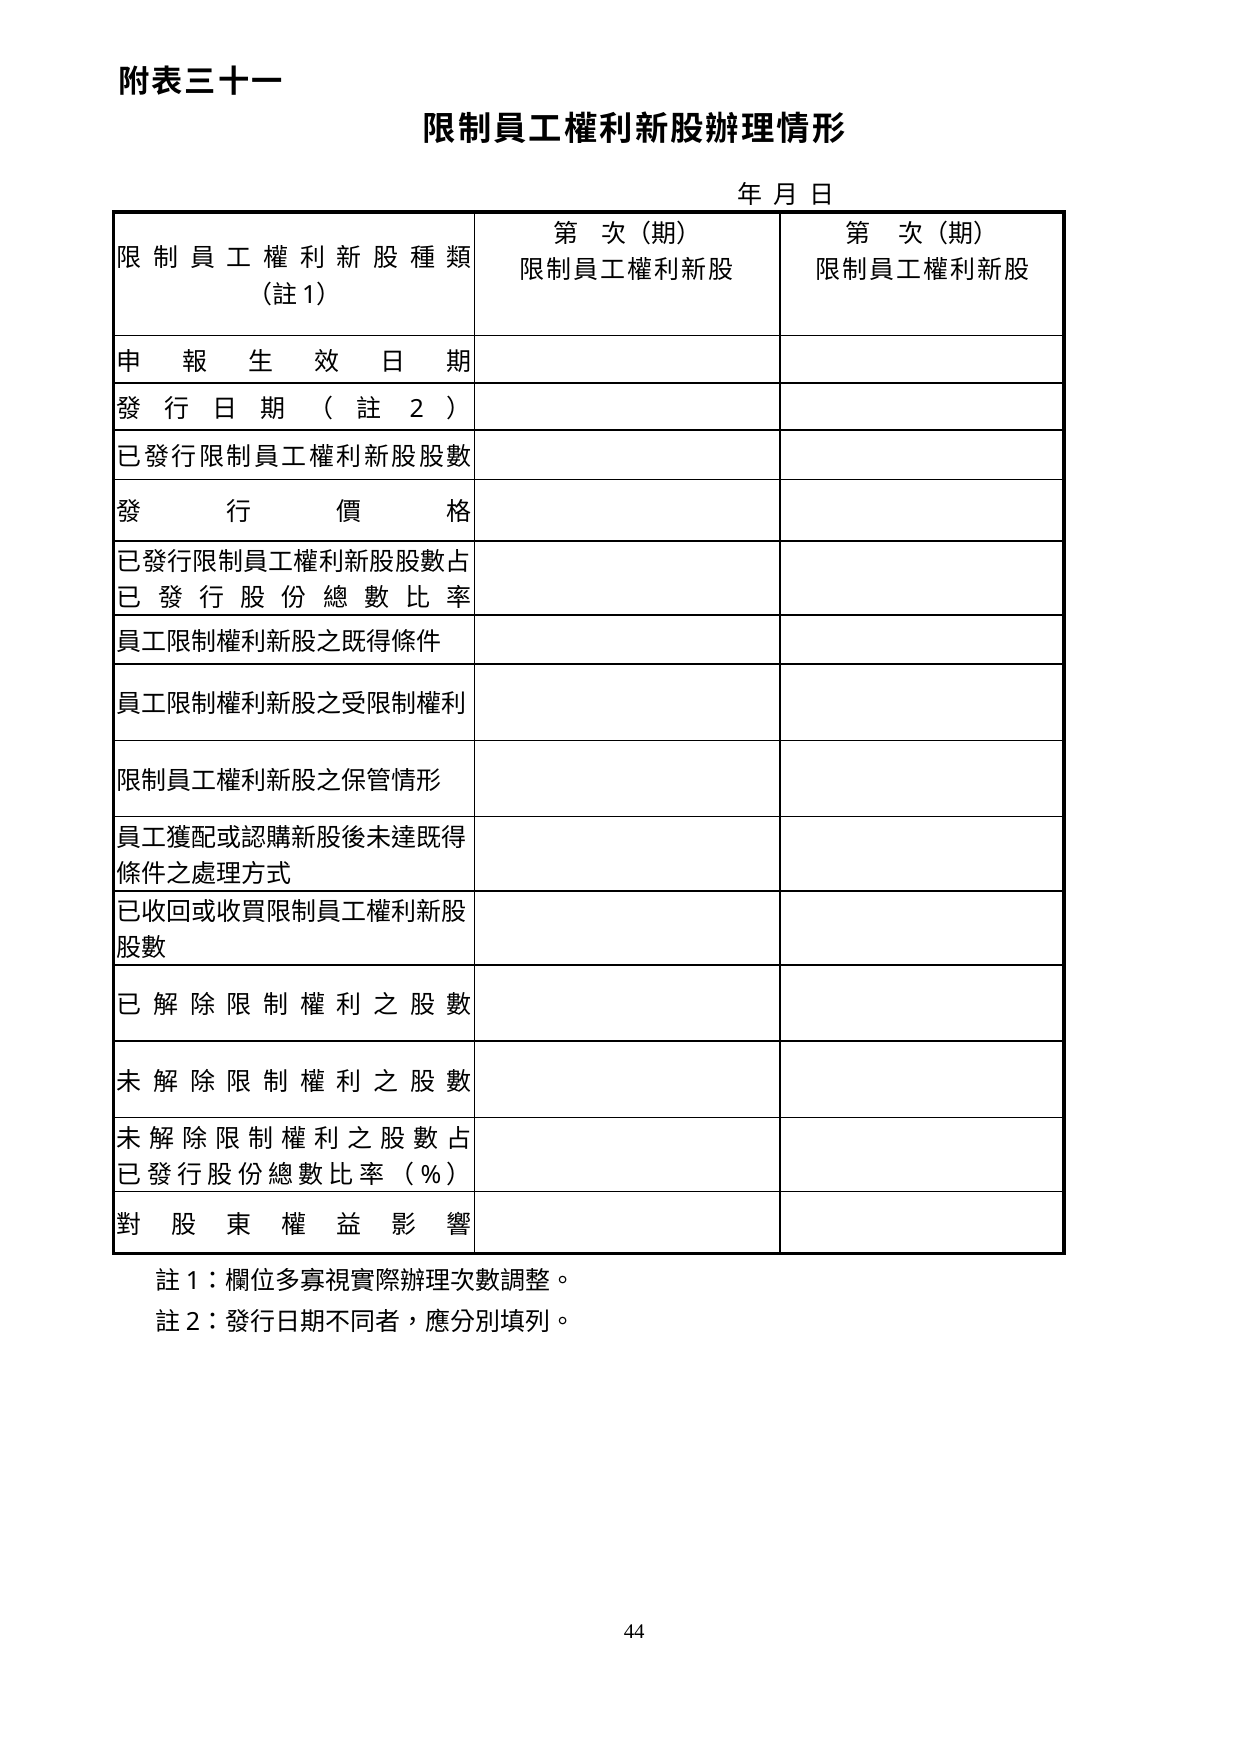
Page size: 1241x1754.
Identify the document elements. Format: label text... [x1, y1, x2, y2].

table_cell [475, 1042, 779, 1117]
table_cell 未解除限制權利之股數占 已發行股份總數比率（%） [115, 1118, 474, 1191]
table_cell 已發行限制員工權利新股股數 [115, 431, 474, 478]
table_cell [475, 542, 779, 614]
table_cell [781, 892, 1062, 964]
table_cell [475, 741, 779, 816]
table_cell [475, 665, 779, 739]
table_cell 未解除限制權利之股數 [115, 1042, 474, 1117]
text 附表三十一 [118, 57, 1150, 102]
table_cell [781, 384, 1062, 429]
table_cell 已解除限制權利之股數 [115, 966, 474, 1040]
table_cell [781, 1192, 1062, 1252]
table_cell [475, 1192, 779, 1252]
text 年 月 日 [137, 174, 1150, 210]
text 註1：欄位多寡視實際辦理次數調整。 [156, 1260, 1128, 1297]
table_header 第 次（期） 限制員工權利新股 [781, 214, 1062, 335]
table_cell [781, 616, 1062, 663]
table_cell [475, 336, 779, 382]
table_cell [781, 665, 1062, 739]
table_cell [475, 892, 779, 964]
table_cell 已發行限制員工權利新股股數占已發行股份總數比率 [115, 542, 474, 614]
table_cell 員工限制權利新股之受限制權利 [115, 665, 474, 739]
table_cell [781, 817, 1062, 890]
table_cell [781, 336, 1062, 382]
table_cell 限制員工權利新股之保管情形 [115, 741, 474, 816]
table_cell [475, 817, 779, 890]
table_cell [475, 616, 779, 663]
text 註2：發行日期不同者，應分別填列。 [156, 1302, 1150, 1338]
table_cell 發行日期（註2） [115, 384, 474, 429]
table_cell 申報生效日期 [115, 336, 474, 382]
table_cell [475, 480, 779, 540]
table_cell [781, 966, 1062, 1040]
table_cell [475, 431, 779, 478]
text 限制員工權利新股辦理情形 [118, 102, 1150, 150]
table_cell 對股東權益影響 [115, 1192, 474, 1252]
table_cell [781, 431, 1062, 478]
table_header 限制員工權利新股種類 （註1） [115, 214, 474, 335]
table_cell [781, 1118, 1062, 1191]
table_cell [781, 542, 1062, 614]
table_cell 員工限制權利新股之既得條件 [115, 616, 474, 663]
table_cell 員工獲配或認購新股後未達既得條件之處理方式 [115, 817, 474, 890]
table_cell [781, 1042, 1062, 1117]
table_cell [475, 966, 779, 1040]
table_cell 發行價格 [115, 480, 474, 540]
table_cell [475, 384, 779, 429]
table_header 第 次（期） 限制員工權利新股 [475, 214, 779, 335]
table_cell 已收回或收買限制員工權利新股股數 [115, 892, 474, 964]
table_cell [781, 741, 1062, 816]
table_cell [781, 480, 1062, 540]
table_cell [475, 1118, 779, 1191]
